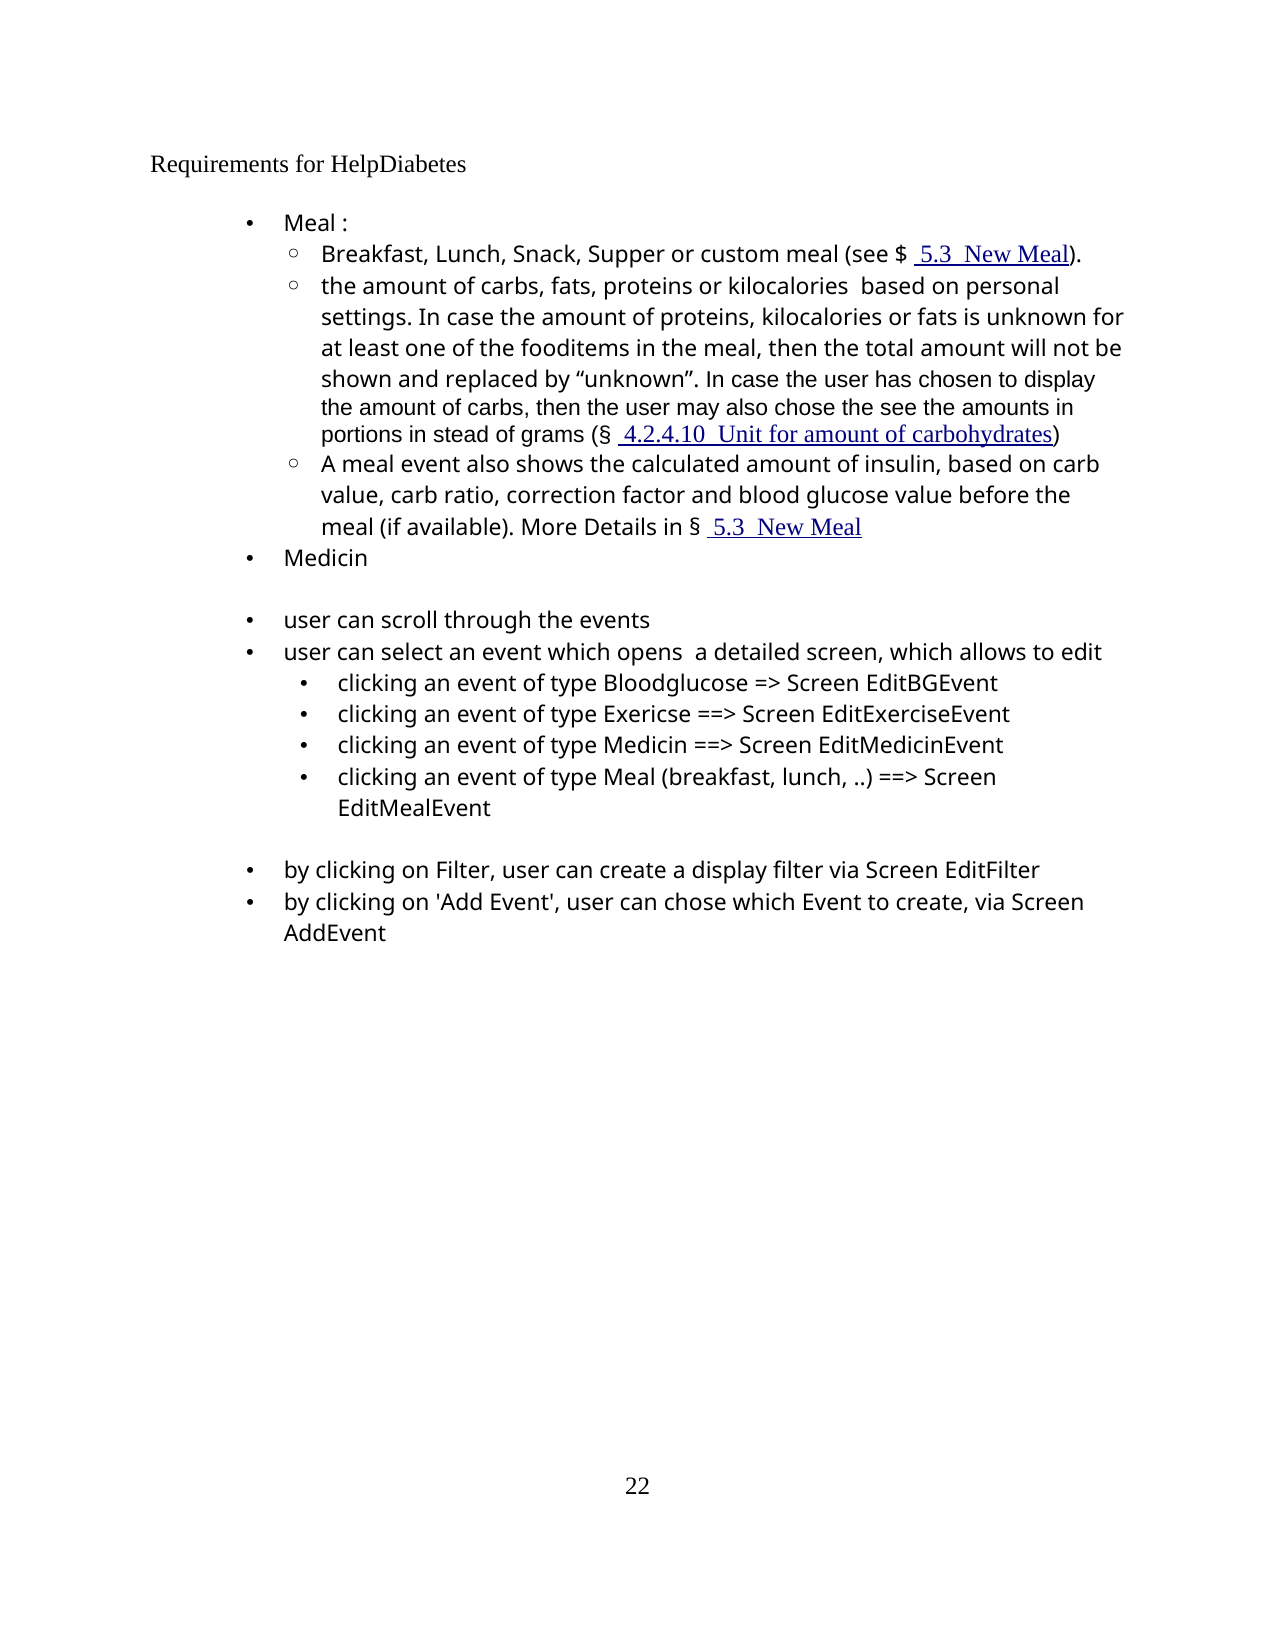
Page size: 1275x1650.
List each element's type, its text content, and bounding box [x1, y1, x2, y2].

list Medicin [246, 542, 1125, 573]
list user can scroll through the events [246, 604, 1125, 636]
list clicking an event of type Medicin ==> Screen EditMedicinEvent [300, 729, 1125, 761]
list the amount of carbs, fats, proteins or kilocalories based on personal settings. In case the amount of proteins, kilocalories or fats is unknown for at least one of the fooditems in the meal, then the total amount will not be shown and replaced by “unknown”. In case the user has chosen to display the amount of carbs, then the user may also chose the see the amounts in portions in stead of grams (§ 4.2.4.10 Unit for amount of carbohydrates) [283, 270, 1125, 448]
list clicking an event of type Meal (breakfast, lunch, ..) ==> Screen EditMealEvent [300, 761, 1125, 823]
list by clicking on 'Add Event', user can chose which Event to create, via Screen AddEvent [246, 886, 1125, 948]
list Breakfast, Lunch, Snack, Supper or custom meal (see $ 5.3 New Meal). [283, 238, 1125, 270]
list clicking an event of type Exericse ==> Screen EditExerciseEvent [300, 698, 1125, 729]
list Meal : [246, 207, 1125, 238]
list clicking an event of type Bloodglucose => Screen EditBGEvent [300, 667, 1125, 698]
list by clicking on Filter, user can create a display filter via Screen EditFilter [246, 854, 1125, 886]
list A meal event also shows the calculated amount of insulin, based on carb value, carb ratio, correction factor and blood glucose value before the meal (if available). More Details in § 5.3 New Meal [283, 448, 1125, 542]
list user can select an event which opens a detailed screen, which allows to edit [246, 636, 1125, 667]
